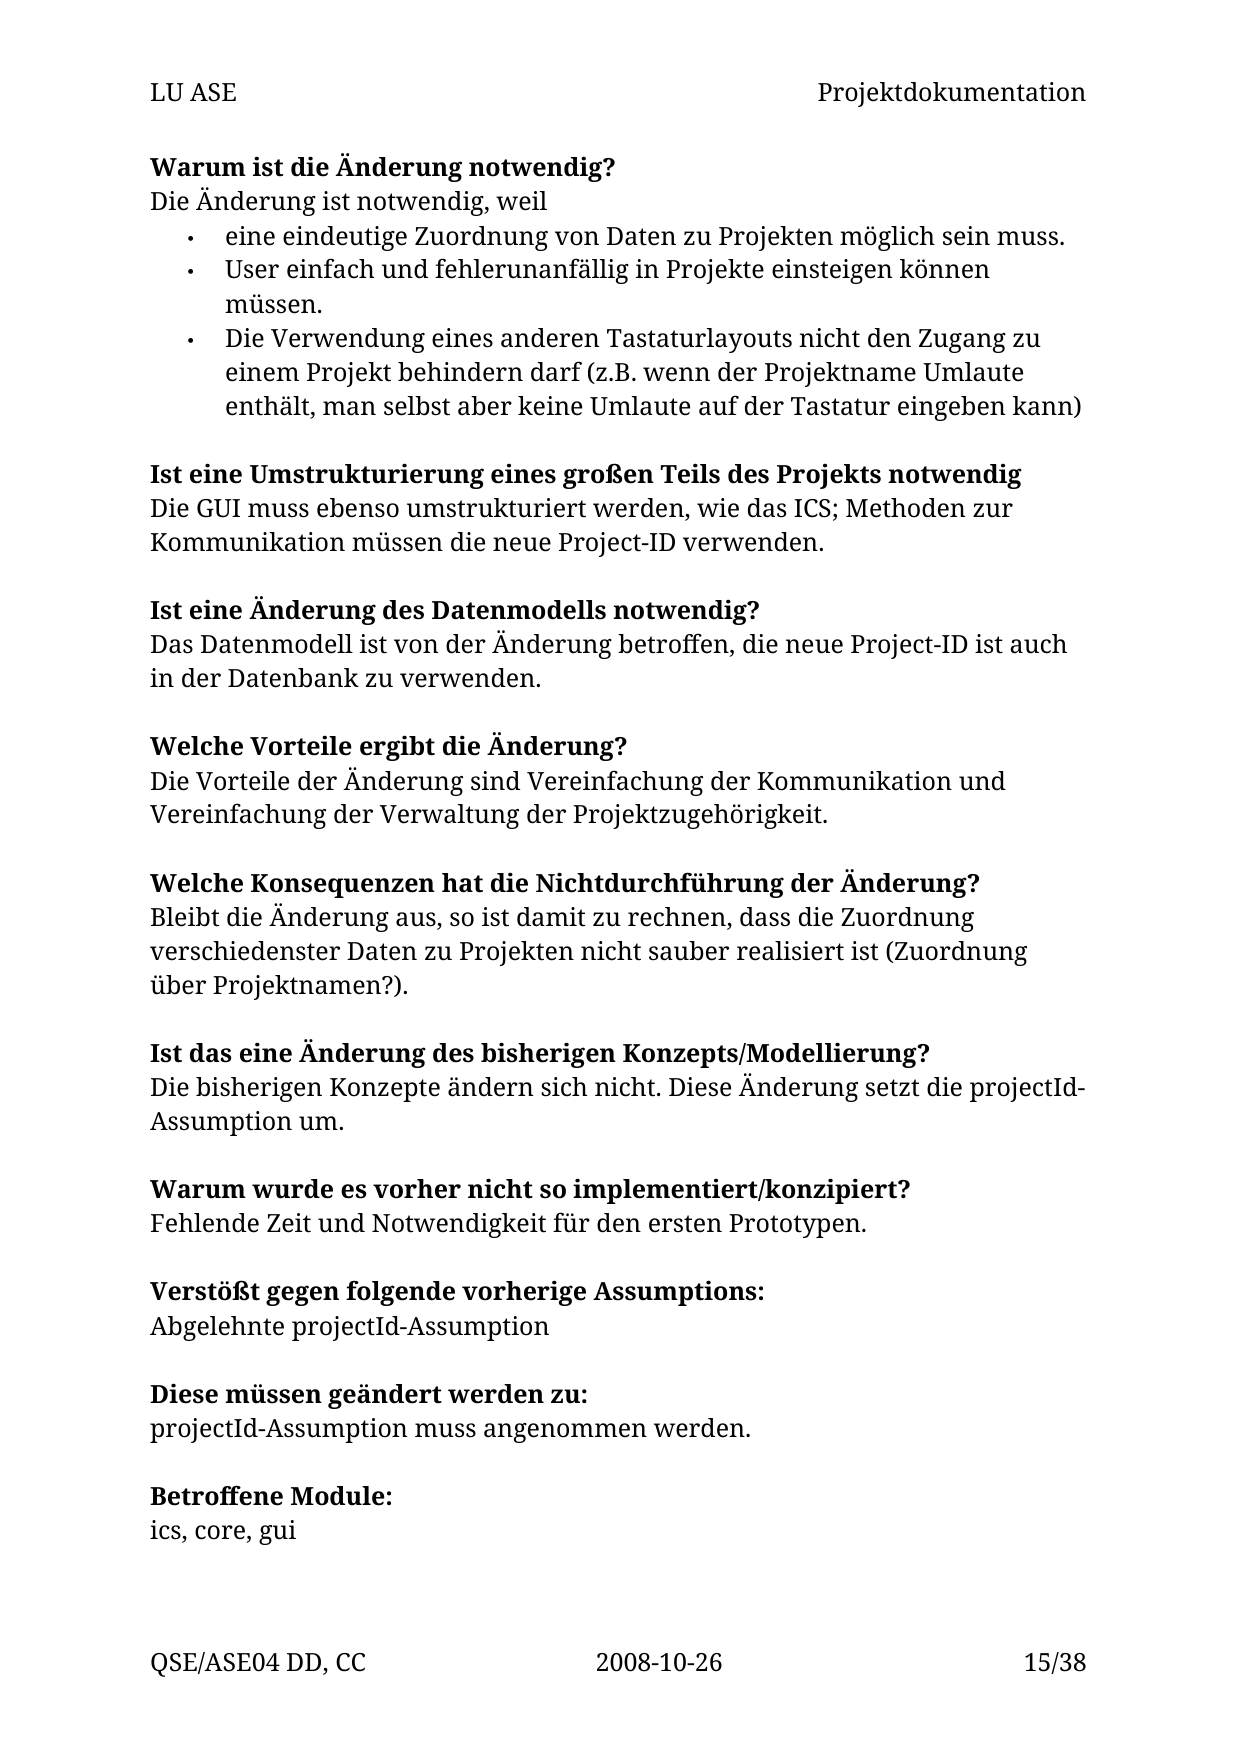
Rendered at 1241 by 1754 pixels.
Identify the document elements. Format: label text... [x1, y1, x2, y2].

text Warum ist die Änderung notwendig? [150, 150, 1090, 184]
text Verstößt gegen folgende vorherige Assumptions: [150, 1274, 1090, 1308]
text Ist das eine Änderung des bisherigen Konzepts/Modellierung? [150, 1036, 1090, 1070]
text Ist eine Umstrukturierung eines großen Teils des Projekts notwendig [150, 457, 1090, 491]
text Fehlende Zeit und Notwendigkeit für den ersten Prototypen. [150, 1206, 1090, 1240]
text Diese müssen geändert werden zu: [150, 1376, 1090, 1410]
text Die Änderung ist notwendig, weil [150, 184, 1090, 218]
text Die Vorteile der Änderung sind Vereinfachung der Kommunikation und Vereinfachung der Verwaltung der Projektzugehörigkeit. [150, 763, 1090, 831]
text Abgelehnte projectId-Assumption [150, 1308, 1090, 1342]
list eine eindeutige Zuordnung von Daten zu Projekten möglich sein muss. [187, 218, 1090, 252]
text ics, core, gui [150, 1512, 1090, 1547]
text projectId-Assumption muss angenommen werden. [150, 1410, 1090, 1444]
text Ist eine Änderung des Datenmodells notwendig? [150, 593, 1090, 627]
text Welche Vorteile ergibt die Änderung? [150, 729, 1090, 763]
text Bleibt die Änderung aus, so ist damit zu rechnen, dass die Zuordnung verschiedenster Daten zu Projekten nicht sauber realisiert ist (Zuordnung über Projektnamen?). [150, 899, 1090, 1002]
text Warum wurde es vorher nicht so implementiert/konzipiert? [150, 1172, 1090, 1206]
text Die GUI muss ebenso umstrukturiert werden, wie das ICS; Methoden zur Kommunikation müssen die neue Project-ID verwenden. [150, 491, 1090, 559]
text Das Datenmodell ist von der Änderung betroffen, die neue Project-ID ist auch in der Datenbank zu verwenden. [150, 627, 1090, 695]
text Die bisherigen Konzepte ändern sich nicht. Diese Änderung setzt die projectId-Assumption um. [150, 1070, 1090, 1138]
text Betroffene Module: [150, 1478, 1090, 1512]
text Welche Konsequenzen hat die Nichtdurchführung der Änderung? [150, 865, 1090, 899]
list Die Verwendung eines anderen Tastaturlayouts nicht den Zugang zu einem Projekt behindern darf (z.B. wenn der Projektname Umlaute enthält, man selbst aber keine Umlaute auf der Tastatur eingeben kann) [187, 320, 1090, 422]
list User einfach und fehlerunanfällig in Projekte einsteigen können müssen. [187, 252, 1090, 320]
